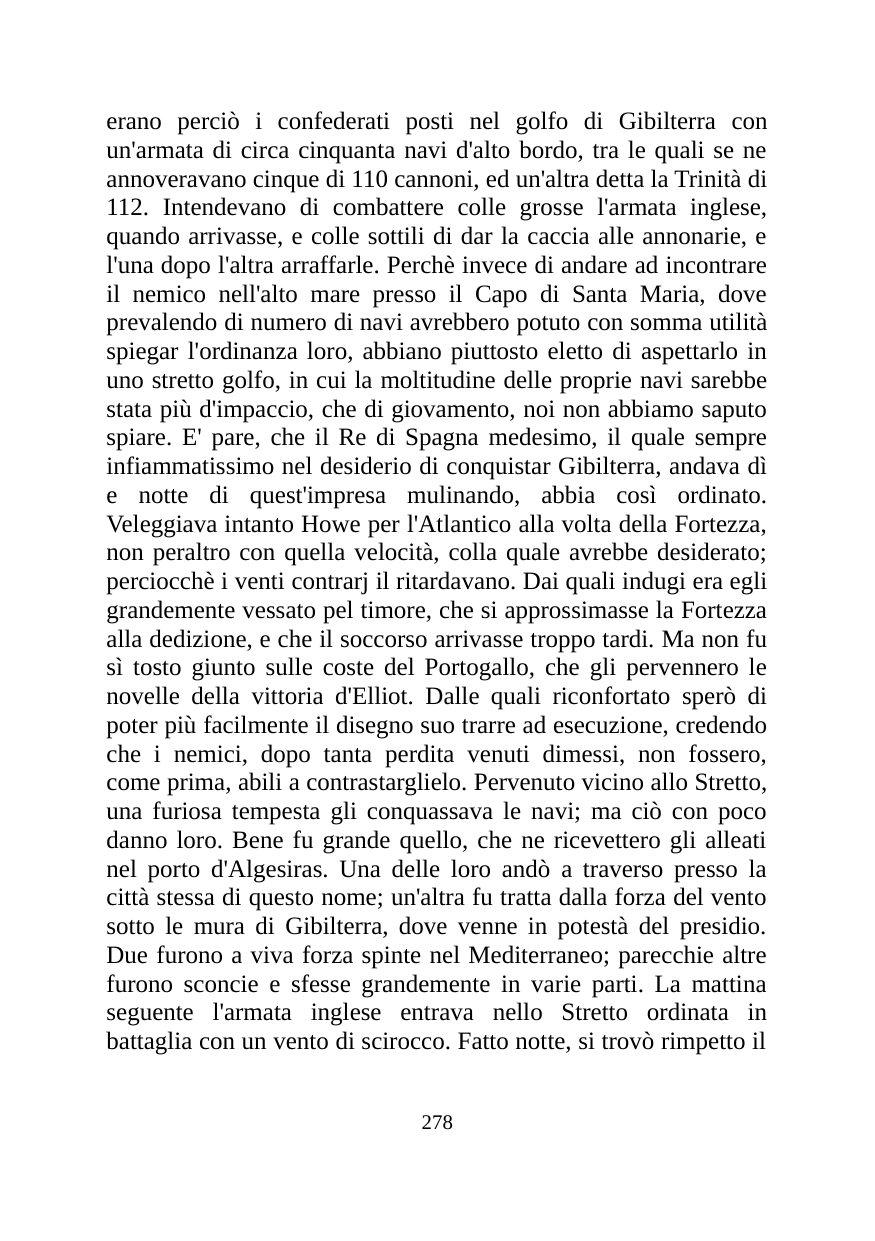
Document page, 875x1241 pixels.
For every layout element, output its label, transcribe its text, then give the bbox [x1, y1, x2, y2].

text erano perciò i confederati posti nel golfo di Gibilterra con un'armata di circa cinquanta navi d'alto bordo, tra le quali se ne annoveravano cinque di 110 cannoni, ed un'altra detta la Trinità di 112. Intendevano di combattere colle grosse l'armata inglese, quando arrivasse, e colle sottili di dar la caccia alle annonarie, e l'una dopo l'altra arraffarle. Perchè invece di andare ad incontrare il nemico nell'alto mare presso il Capo di Santa Maria, dove prevalendo di numero di navi avrebbero potuto con somma utilità spiegar l'ordinanza loro, abbiano piuttosto eletto di aspettarlo in uno stretto golfo, in cui la moltitudine delle proprie navi sarebbe stata più d'impaccio, che di giovamento, noi non abbiamo saputo spiare. E' pare, che il Re di Spagna medesimo, il quale sempre infiammatissimo nel desiderio di conquistar Gibilterra, andava dì e notte di quest'impresa mulinando, abbia così ordinato. Veleggiava intanto Howe per l'Atlantico alla volta della Fortezza, non peraltro con quella velocità, colla quale avrebbe desiderato; perciocchè i venti contrarj il ritardavano. Dai quali indugi era egli grandemente vessato pel timore, che si approssimasse la Fortezza alla dedizione, e che il soccorso arrivasse troppo tardi. Ma non fu sì tosto giunto sulle coste del Portogallo, che gli pervennero le novelle della vittoria d'Elliot. Dalle quali riconfortato sperò di poter più facilmente il disegno suo trarre ad esecuzione, credendo che i nemici, dopo tanta perdita venuti dimessi, non fossero, come prima, abili a contrastarglielo. Pervenuto vicino allo Stretto, una furiosa tempesta gli conquassava le navi; ma ciò con poco danno loro. Bene fu grande quello, che ne ricevettero gli alleati nel porto d'Algesiras. Una delle loro andò a traverso presso la città stessa di questo nome; un'altra fu tratta dalla forza del vento sotto le mura di Gibilterra, dove venne in potestà del presidio. Due furono a viva forza spinte nel Mediterraneo; parecchie altre furono sconcie e sfesse grandemente in varie parti. La mattina seguente l'armata inglese entrava nello Stretto ordinata in battaglia con un vento di scirocco. Fatto notte, si trovò rimpetto il [106, 106, 768, 1055]
